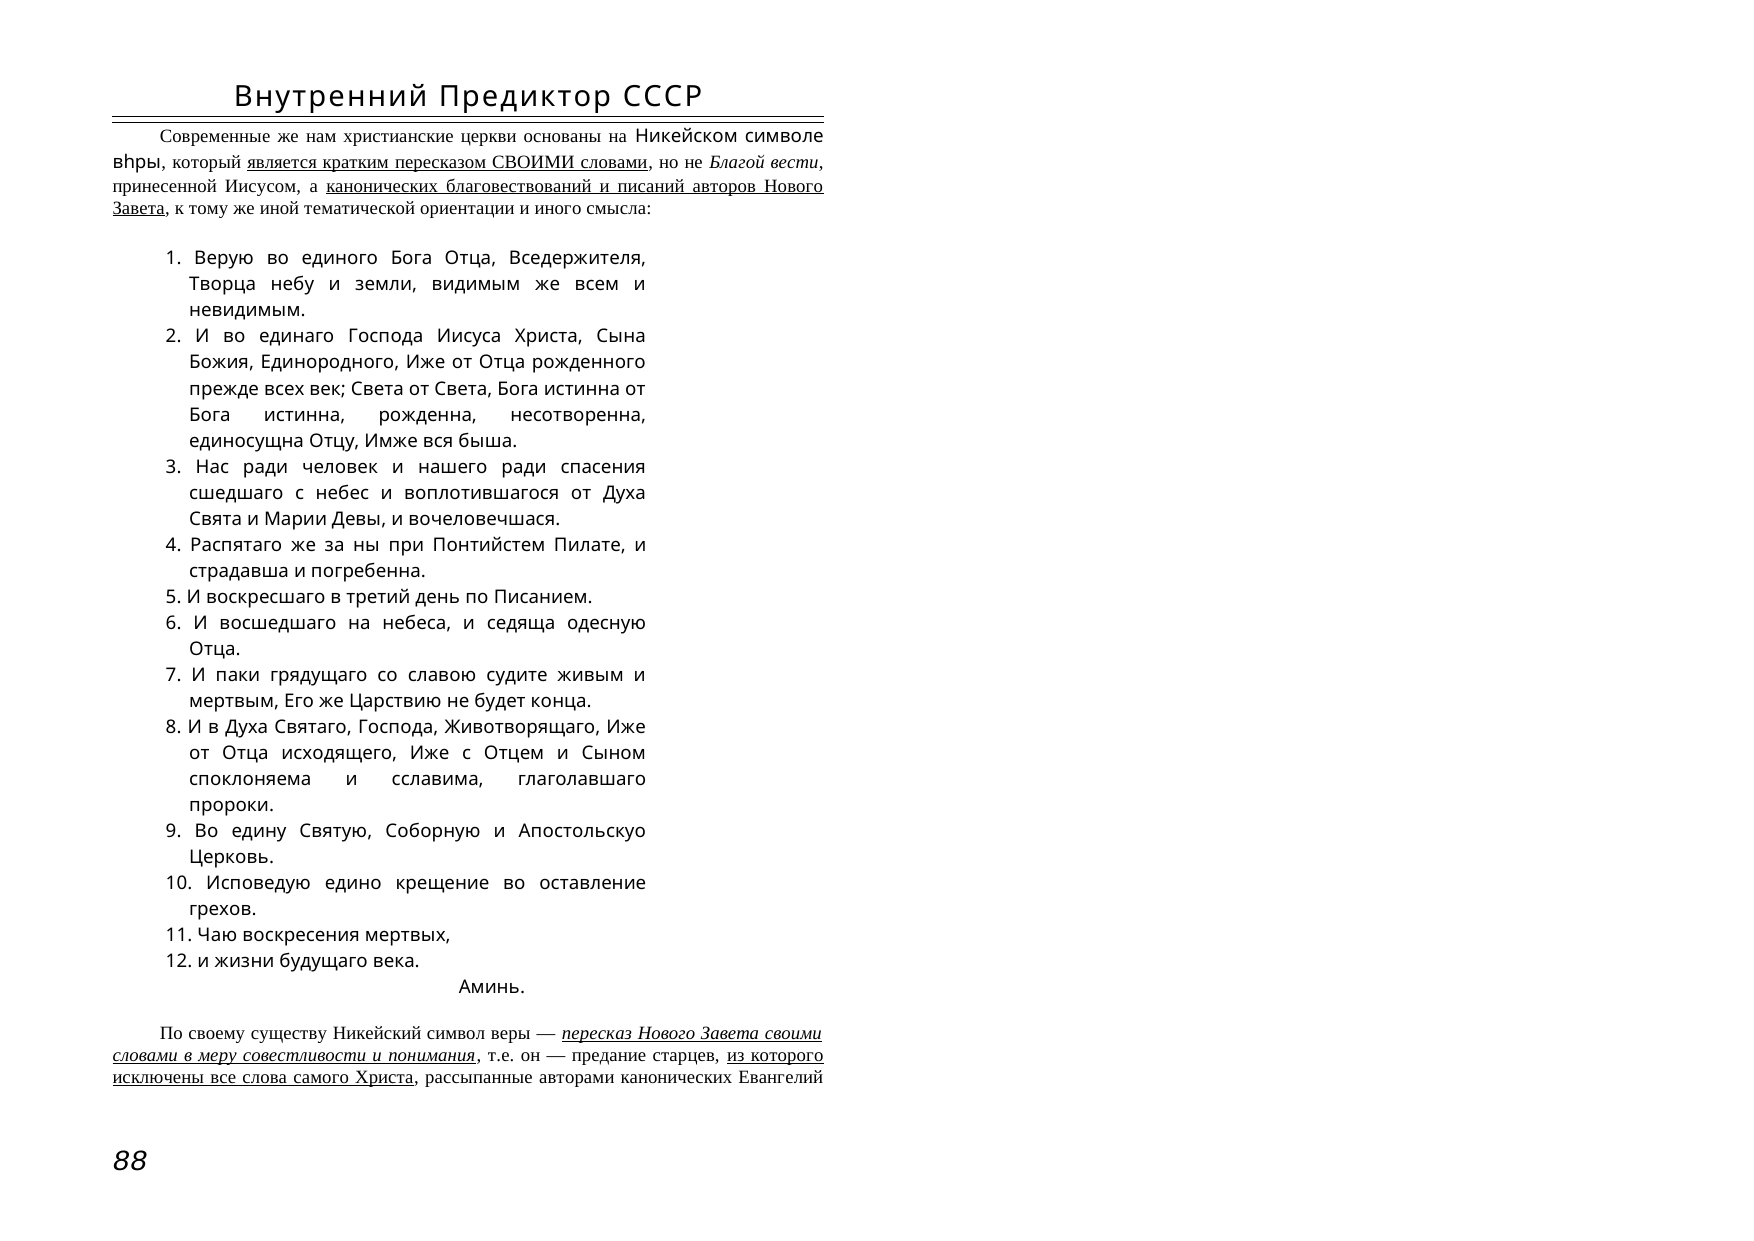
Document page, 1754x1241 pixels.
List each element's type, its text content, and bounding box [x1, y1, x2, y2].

text 7. И паки грядущаго со славою судите живым и мертвым, Его же Царствию не будет конца. [165, 661, 647, 713]
text 4. Распятаго же за ны при Понтийстем Пилате, и страдавша и погребенна. [165, 531, 647, 583]
text 2. И во единаго Господа Иисуса Христа, Сына Божия, Единородного, Иже от Отца рожденного прежде всех век; Света от Света, Бога истинна от Бога истинна, рожденна, несотворенна, единосущна Отцу, Имже вся быша. [165, 322, 647, 453]
text Аминь. [112, 973, 824, 999]
text 6. И восшедшаго на небеса, и седяща одесную Отца. [165, 609, 647, 661]
text 9. Во едину Святую, Соборную и Апостольскуо Церковь. [165, 817, 647, 869]
text 3. Нас ради человек и нашего ради спасения сшедшаго с небес и воплотившагося от Духа Свята и Марии Девы, и вочеловечшася. [165, 453, 647, 531]
text 8. И в Духа Святаго, Господа, Животворящаго, Иже от Отца исходящего, Иже с Отцем и Сыном споклоняема и сславима, глаголавшаго пророки. [165, 713, 647, 817]
text 1. Верую во единого Бога Отца, Вседержителя, Творца небу и земли, видимым же всем и невидимым. [165, 244, 647, 322]
text 11. Чаю воскресения мертвых, [165, 921, 647, 947]
text 5. И воскресшаго в третий день по Писанием. [165, 583, 647, 609]
text 10. Исповедую едино крещение во оставление грехов. [165, 869, 647, 921]
text По своему существу Никейский символ веры — пересказ Нового Завета своими словами в меру совестливости и понимания, т.е. он — предание старцев, из которого исключены все слова самого Христа, рассыпанные авторами канонических Евангелий [112, 1022, 824, 1088]
text Современные же нам христианские церкви основаны на Никейском символе вhры, который является кратким пересказом СВОИМИ словами, но не Благой вести, принесенной Иисусом, а канонических благовествований и писаний авторов Нового Завета, к тому же иной тематической ориентации и иного смысла: [112, 123, 824, 218]
text 12. и жизни будущаго века. [165, 947, 647, 973]
